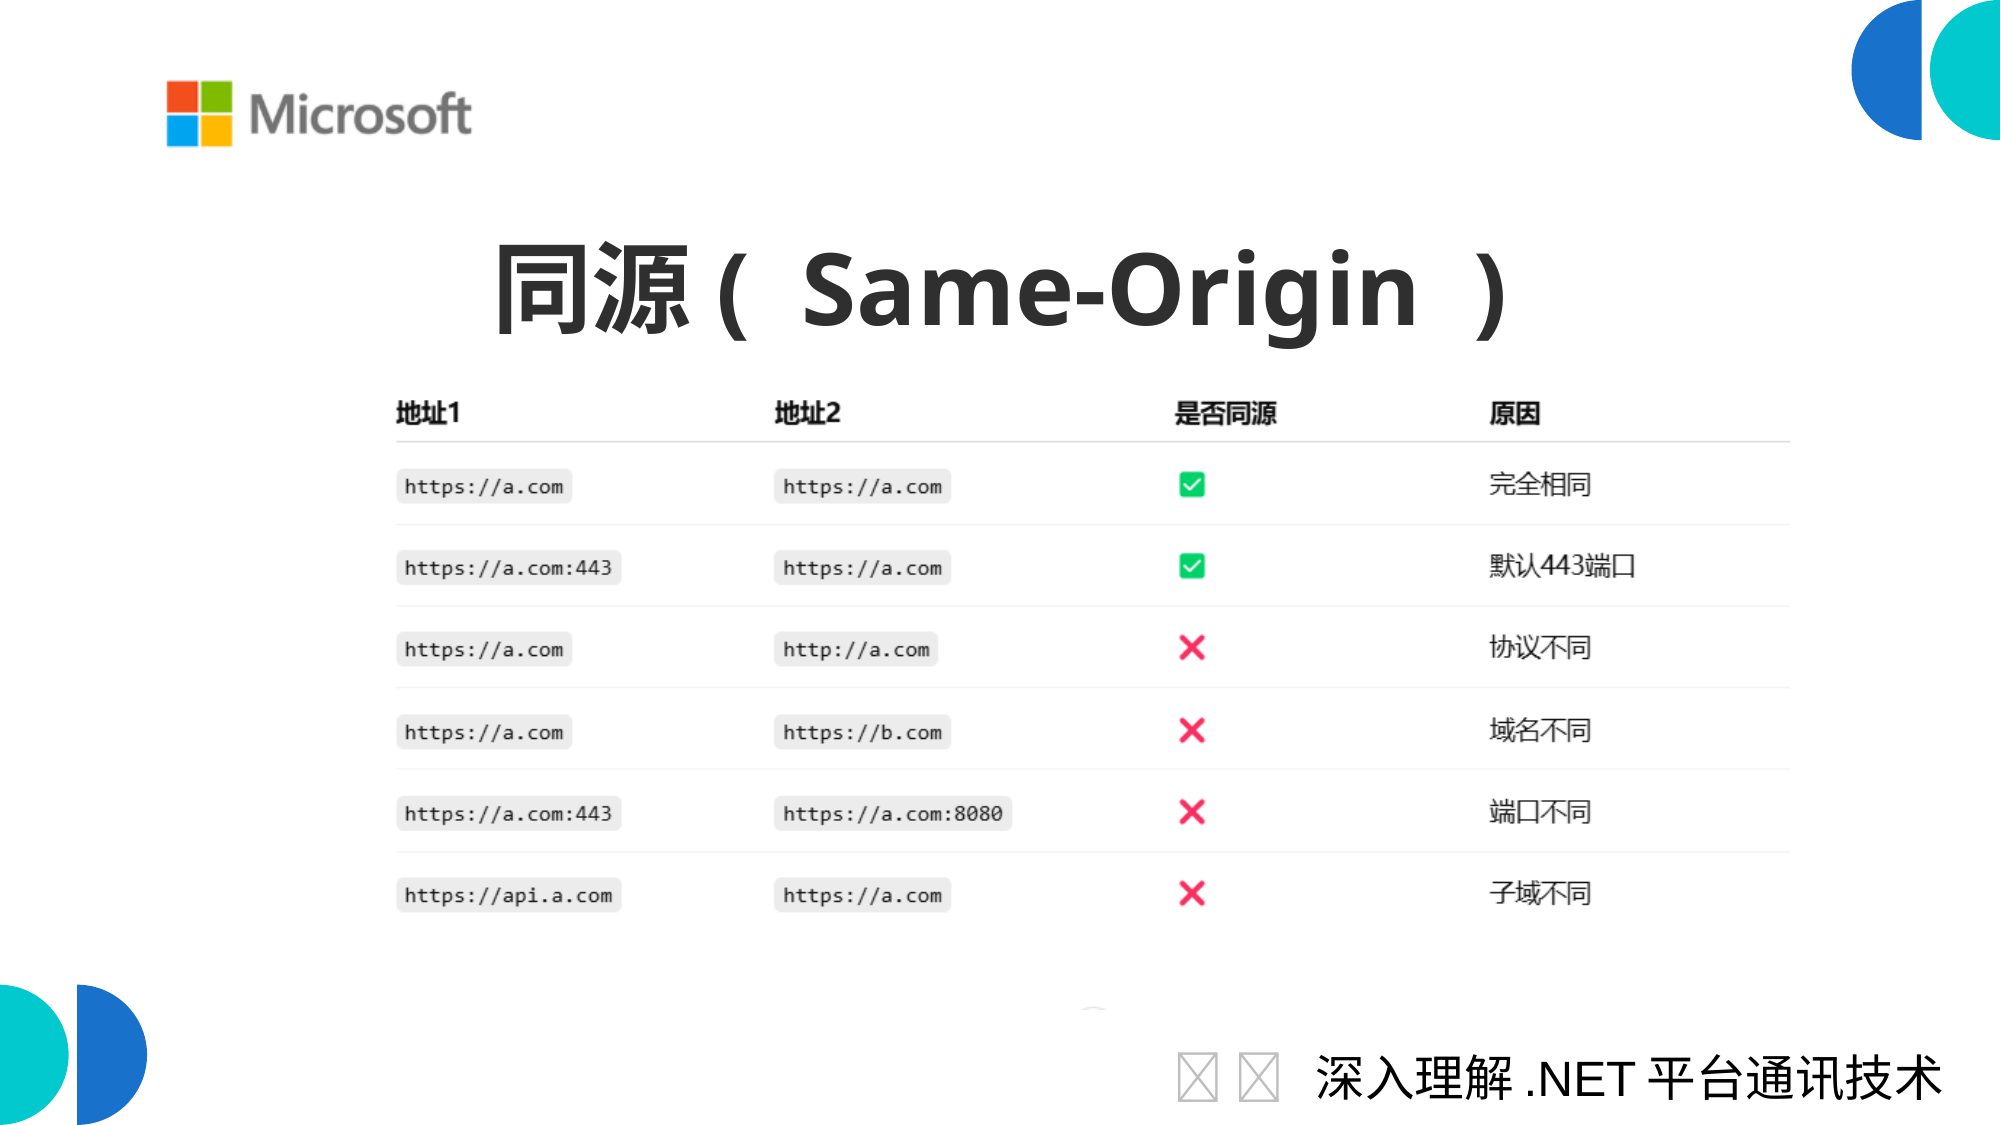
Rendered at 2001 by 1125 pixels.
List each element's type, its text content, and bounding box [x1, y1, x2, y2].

picture [85, 41, 552, 189]
subtitle 🚀 🚀 深入理解.NET平台通讯技术 [1173, 1046, 1952, 1107]
picture [195, 367, 1853, 1010]
title 同源( Same-Origin ) [138, 192, 1862, 379]
